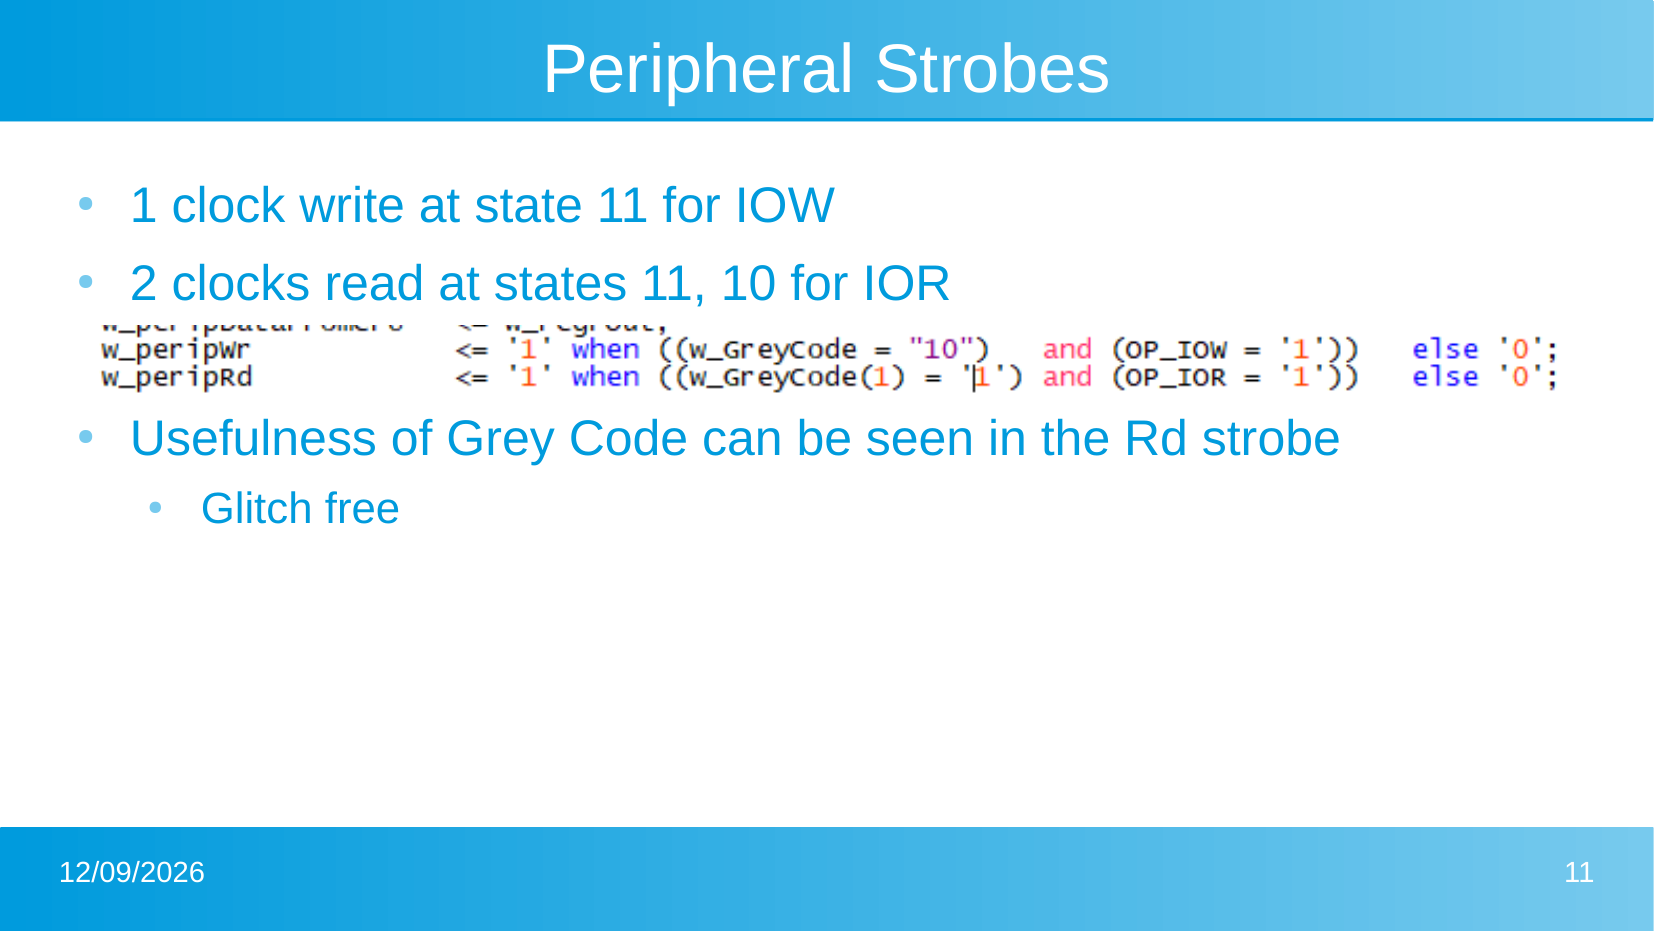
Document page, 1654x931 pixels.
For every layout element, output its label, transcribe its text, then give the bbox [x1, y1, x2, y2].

list 1 clock write at state 11 for IOW 2 clocks read at states 11, 10 for IOR Usefulness of Grey Code can be seen in the Rd strobe Glitch free [59, 177, 1595, 338]
picture [75, 325, 1576, 416]
title Peripheral Strobes [59, 29, 1595, 108]
